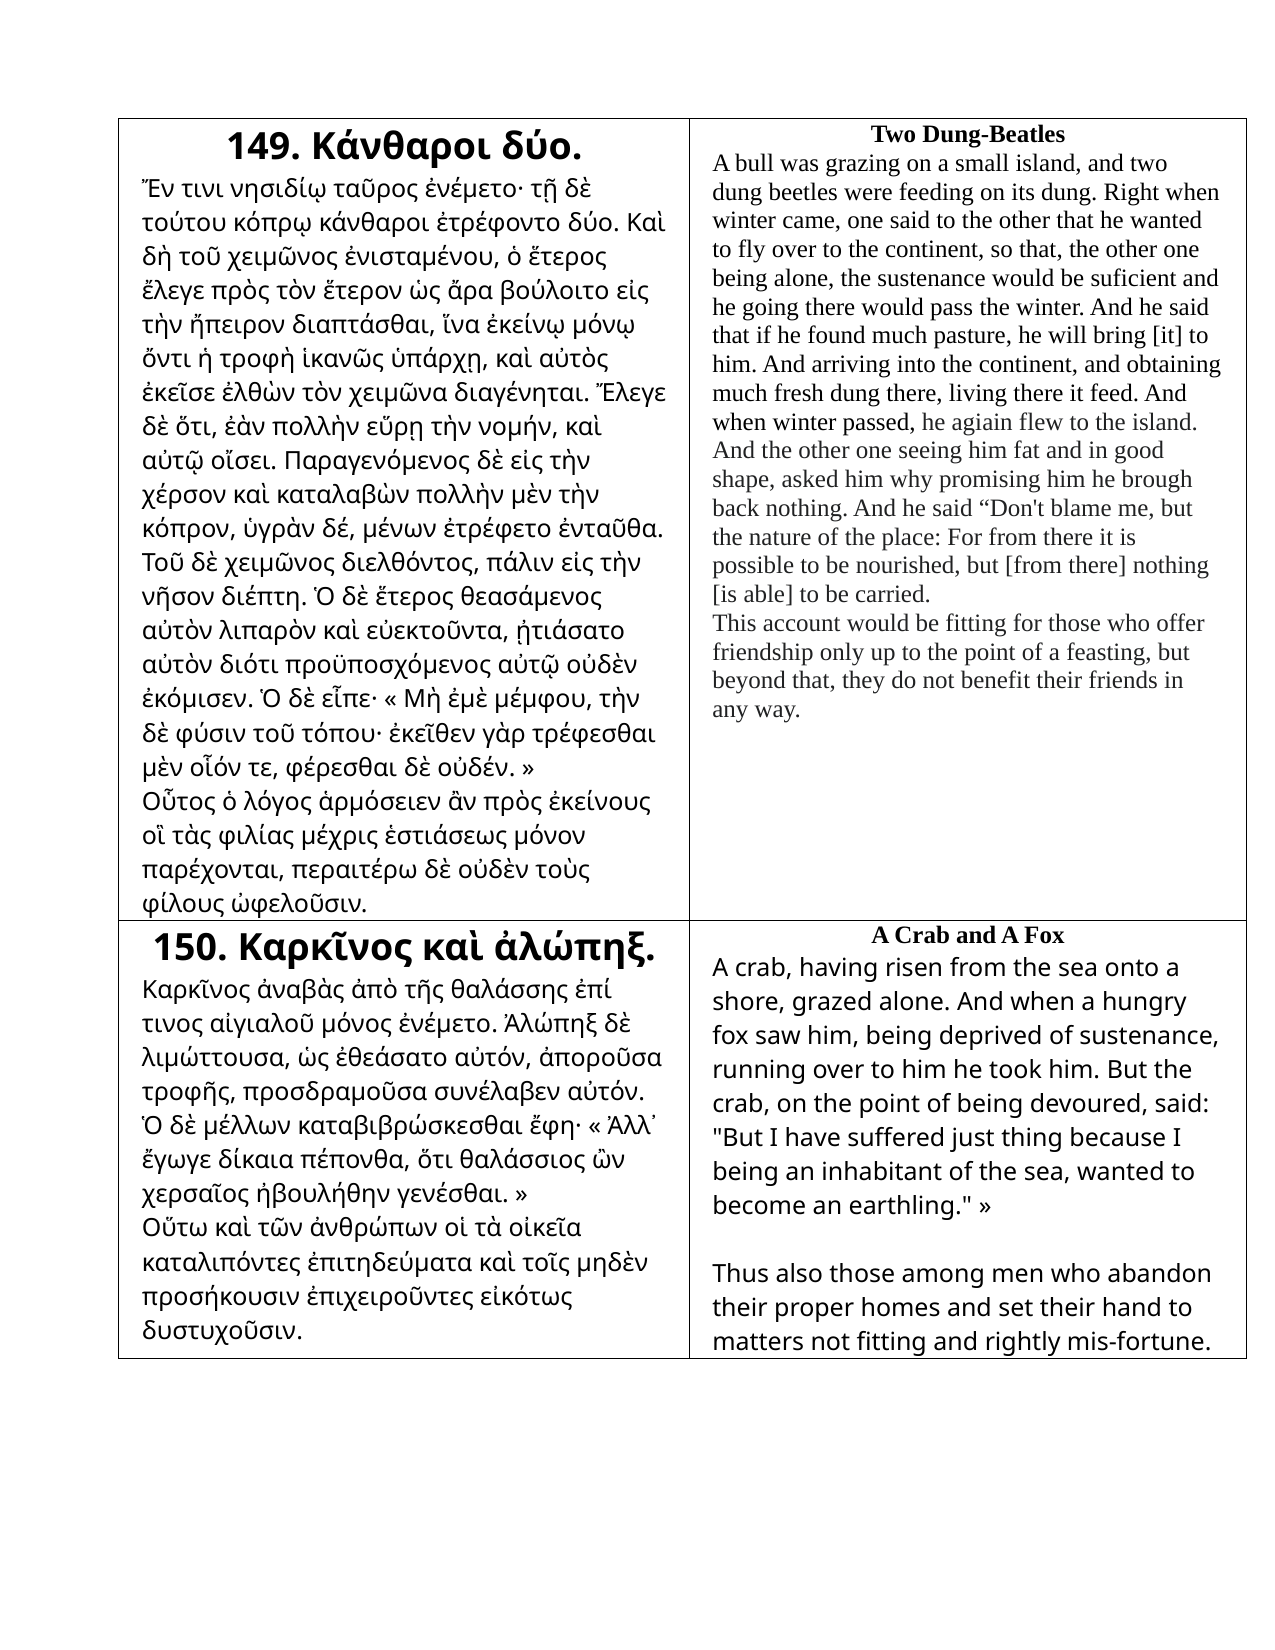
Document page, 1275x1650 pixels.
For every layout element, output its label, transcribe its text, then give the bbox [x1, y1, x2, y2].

table_cell 149. Κάνθαροι δύο. Ἔν τινι νησιδίῳ ταῦρος ἐνέμετο· τῇ δὲ τούτου κόπρῳ κάνθαροι ἐτρέφοντο δύο. Καὶ δὴ τοῦ χειμῶνος ἐνισταμένου, ὁ ἕτερος ἔλεγε πρὸς τὸν ἕτερον ὡς ἄρα βούλοιτο εἰς τὴν ἤπειρον διαπτάσθαι, ἵνα ἐκείνῳ μόνῳ ὄντι ἡ τροφὴ ἱκανῶς ὑπάρχῃ, καὶ αὐτὸς ἐκεῖσε ἐλθὼν τὸν χειμῶνα διαγένηται. Ἔλεγε δὲ ὅτι, ἐὰν πολλὴν εὕρῃ τὴν νομήν, καὶ αὐτῷ οἴσει. Παραγενόμενος δὲ εἰς τὴν χέρσον καὶ καταλαβὼν πολλὴν μὲν τὴν κόπρον, ὑγρὰν δέ, μένων ἐτρέφετο ἐνταῦθα. Τοῦ δὲ χειμῶνος διελθόντος, πάλιν εἰς τὴν νῆσον διέπτη. Ὁ δὲ ἕτερος θεασάμενος αὐτὸν λιπαρὸν καὶ εὐεκτοῦντα, ᾐτιάσατο αὐτὸν διότι προϋποσχόμενος αὐτῷ οὐδὲν ἐκόμισεν. Ὁ δὲ εἶπε· « Μὴ ἐμὲ μέμφου, τὴν δὲ φύσιν τοῦ τόπου· ἐκεῖθεν γὰρ τρέφεσθαι μὲν οἷόν τε, φέρεσθαι δὲ οὐδέν. » Οὗτος ὁ λόγος ἁρμόσειεν ἂν πρὸς ἐκείνους οἳ τὰς φιλίας μέχρις ἑστιάσεως μόνον παρέχονται, περαιτέρω δὲ οὐδὲν τοὺς φίλους ὠφελοῦσιν. [119, 119, 689, 919]
table_cell Two Dung-Beatles A bull was grazing on a small island, and two dung beetles were feeding on its dung. Right when winter came, one said to the other that he wanted to fly over to the continent, so that, the other one being alone, the sustenance would be suficient and he going there would pass the winter. And he said that if he found much pasture, he will bring [it] to him. And arriving into the continent, and obtaining much fresh dung there, living there it feed. And when winter passed, he agiain flew to the island. And the other one seeing him fat and in good shape, asked him why promising him he brough back nothing. And he said “Don't blame me, but the nature of the place: For from there it is possible to be nourished, but [from there] nothing [is able] to be carried. This account would be fitting for those who offer friendship only up to the point of a feasting, but beyond that, they do not benefit their friends in any way. [690, 119, 1246, 919]
table_cell 150. Καρκῖνος καὶ ἀλώπηξ. Καρκῖνος ἀναβὰς ἀπὸ τῆς θαλάσσης ἐπί τινος αἰγιαλοῦ μόνος ἐνέμετο. Ἀλώπηξ δὲ λιμώττουσα, ὡς ἐθεάσατο αὐτόν, ἀποροῦσα τροφῆς, προσδραμοῦσα συνέλαβεν αὐτόν. Ὁ δὲ μέλλων καταβιβρώσκεσθαι ἔφη· « Ἀλλ᾿ ἔγωγε δίκαια πέπονθα, ὅτι θαλάσσιος ὢν χερσαῖος ἠβουλήθην γενέσθαι. » Οὕτω καὶ τῶν ἀνθρώπων οἱ τὰ οἰκεῖα καταλιπόντες ἐπιτηδεύματα καὶ τοῖς μηδὲν προσήκουσιν ἐπιχειροῦντες εἰκότως δυστυχοῦσιν. [119, 921, 689, 1358]
table_cell A Crab and A Fox A crab, having risen from the sea onto a shore, grazed alone. And when a hungry fox saw him, being deprived of sustenance, running over to him he took him. But the crab, on the point of being devoured, said: "But I have suffered just thing because I being an inhabitant of the sea, wanted to become an earthling." » Thus also those among men who abandon their proper homes and set their hand to matters not fitting and rightly mis-fortune. [690, 921, 1246, 1358]
